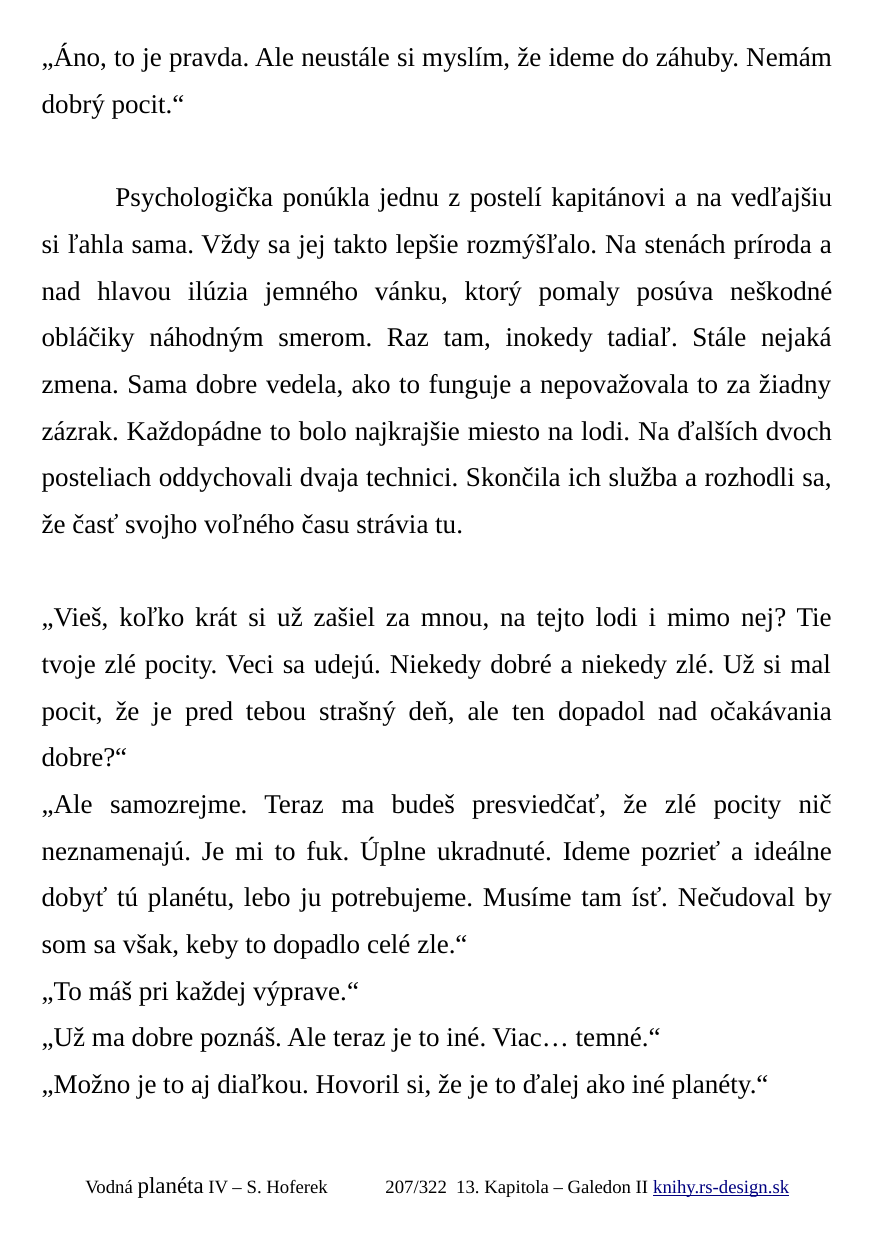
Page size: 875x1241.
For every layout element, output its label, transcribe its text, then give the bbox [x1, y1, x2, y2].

text „Už ma dobre poznáš. Ale teraz je to iné. Viac… temné.“ [41, 1021, 833, 1052]
text „Áno, to je pravda. Ale neustále si myslím, že ideme do záhuby. Nemám dobrý pocit.“ [41, 41, 833, 119]
text Psychologička ponúkla jednu z postelí kapitánovi a na vedľajšiu si ľahla sama. Vždy sa jej takto lepšie rozmýšľalo. Na stenách príroda a nad hlavou ilúzia jemného vánku, ktorý pomaly posúva neškodné obláčiky náhodným smerom. Raz tam, inokedy tadiaľ. Stále nejaká zmena. Sama dobre vedela, ako to funguje a nepovažovala to za žiadny zázrak. Každopádne to bolo najkrajšie miesto na lodi. Na ďalších dvoch posteliach oddychovali dvaja technici. Skončila ich služba a rozhodli sa, že časť svojho voľného času strávia tu. [41, 181, 833, 539]
text „Ale samozrejme. Teraz ma budeš presviedčať, že zlé pocity nič neznamenajú. Je mi to fuk. Úplne ukradnuté. Ideme pozrieť a ideálne dobyť tú planétu, lebo ju potrebujeme. Musíme tam ísť. Nečudoval by som sa však, keby to dopadlo celé zle.“ [41, 788, 833, 959]
text „Vieš, koľko krát si už zašiel za mnou, na tejto lodi i mimo nej? Tie tvoje zlé pocity. Veci sa udejú. Niekedy dobré a niekedy zlé. Už si mal pocit, že je pred tebou strašný deň, ale ten dopadol nad očakávania dobre?“ [41, 601, 833, 772]
text „To máš pri každej výprave.“ [41, 975, 833, 1006]
text „Možno je to aj diaľkou. Hovoril si, že je to ďalej ako iné planéty.“ [41, 1068, 833, 1099]
